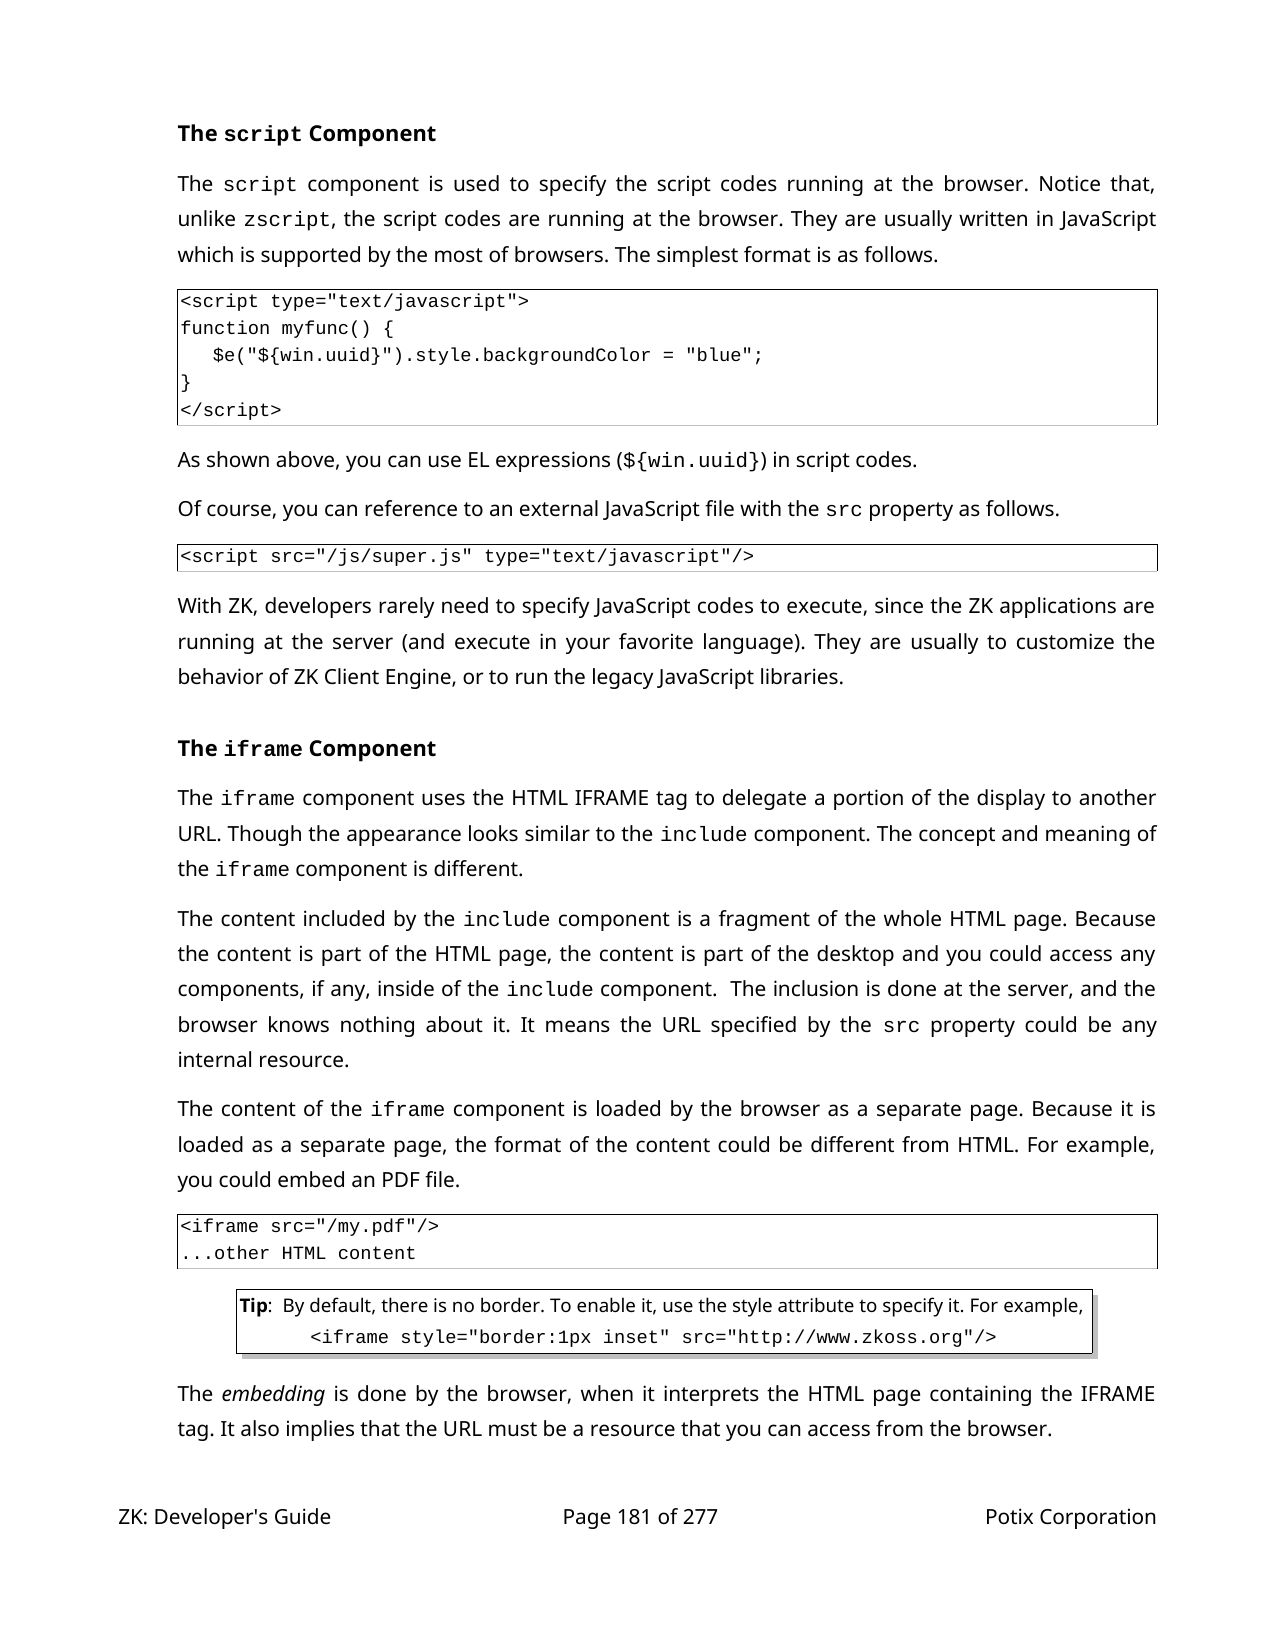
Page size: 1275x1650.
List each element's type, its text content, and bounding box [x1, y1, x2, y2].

subtitle The iframe Component [177, 733, 1157, 763]
text As shown above, you can use EL expressions (${win.uuid}) in script codes. [177, 445, 1157, 474]
text Tip: By default, there is no border. To enable it, use the style attribute to specify it. For example, <iframe style="border:1px inset" src="http://www.zkoss.org"/> [237, 1290, 1092, 1353]
text ...other HTML content [178, 1241, 1157, 1268]
text <iframe src="/my.pdf"/> [178, 1215, 1157, 1238]
text The embedding is done by the browser, when it interprets the HTML page containing the IFRAME tag. It also implies that the URL must be a resource that you can access from the browser. [177, 1379, 1157, 1443]
text The content included by the include component is a fragment of the whole HTML page. Because the content is part of the HTML page, the content is part of the desktop and you could access any components, if any, inside of the include component. The inclusion is done at the server, and the browser knows nothing about it. It means the URL specified by the src property could be any internal resource. [177, 904, 1157, 1074]
text $e("${win.uuid}").style.backgroundColor = "blue"; [178, 343, 1157, 367]
text Of course, you can reference to an external JavaScript file with the src property as follows. [177, 494, 1157, 523]
text The script component is used to specify the script codes running at the browser. Notice that, unlike zscript, the script codes are running at the browser. They are usually written in JavaScript which is supported by the most of browsers. The simplest format is as follows. [177, 169, 1157, 268]
text } [178, 370, 1157, 394]
text <script type="text/javascript"> [178, 290, 1157, 313]
text The iframe component uses the HTML IFRAME tag to delegate a portion of the display to another URL. Though the appearance looks similar to the include component. The concept and meaning of the iframe component is different. [177, 783, 1157, 883]
subtitle The script Component [177, 118, 1157, 148]
text function myfunc() { [178, 316, 1157, 340]
text <script src="/js/super.js" type="text/javascript"/> [178, 545, 1157, 571]
text The content of the iframe component is loaded by the browser as a separate page. Because it is loaded as a separate page, the format of the content could be different from HTML. For example, you could embed an PDF file. [177, 1094, 1157, 1193]
text With ZK, developers rarely need to specify JavaScript codes to execute, since the ZK applications are running at the server (and execute in your favorite language). They are usually to customize the behavior of ZK Client Engine, or to run the legacy JavaScript libraries. [177, 592, 1157, 690]
text </script> [178, 397, 1157, 425]
